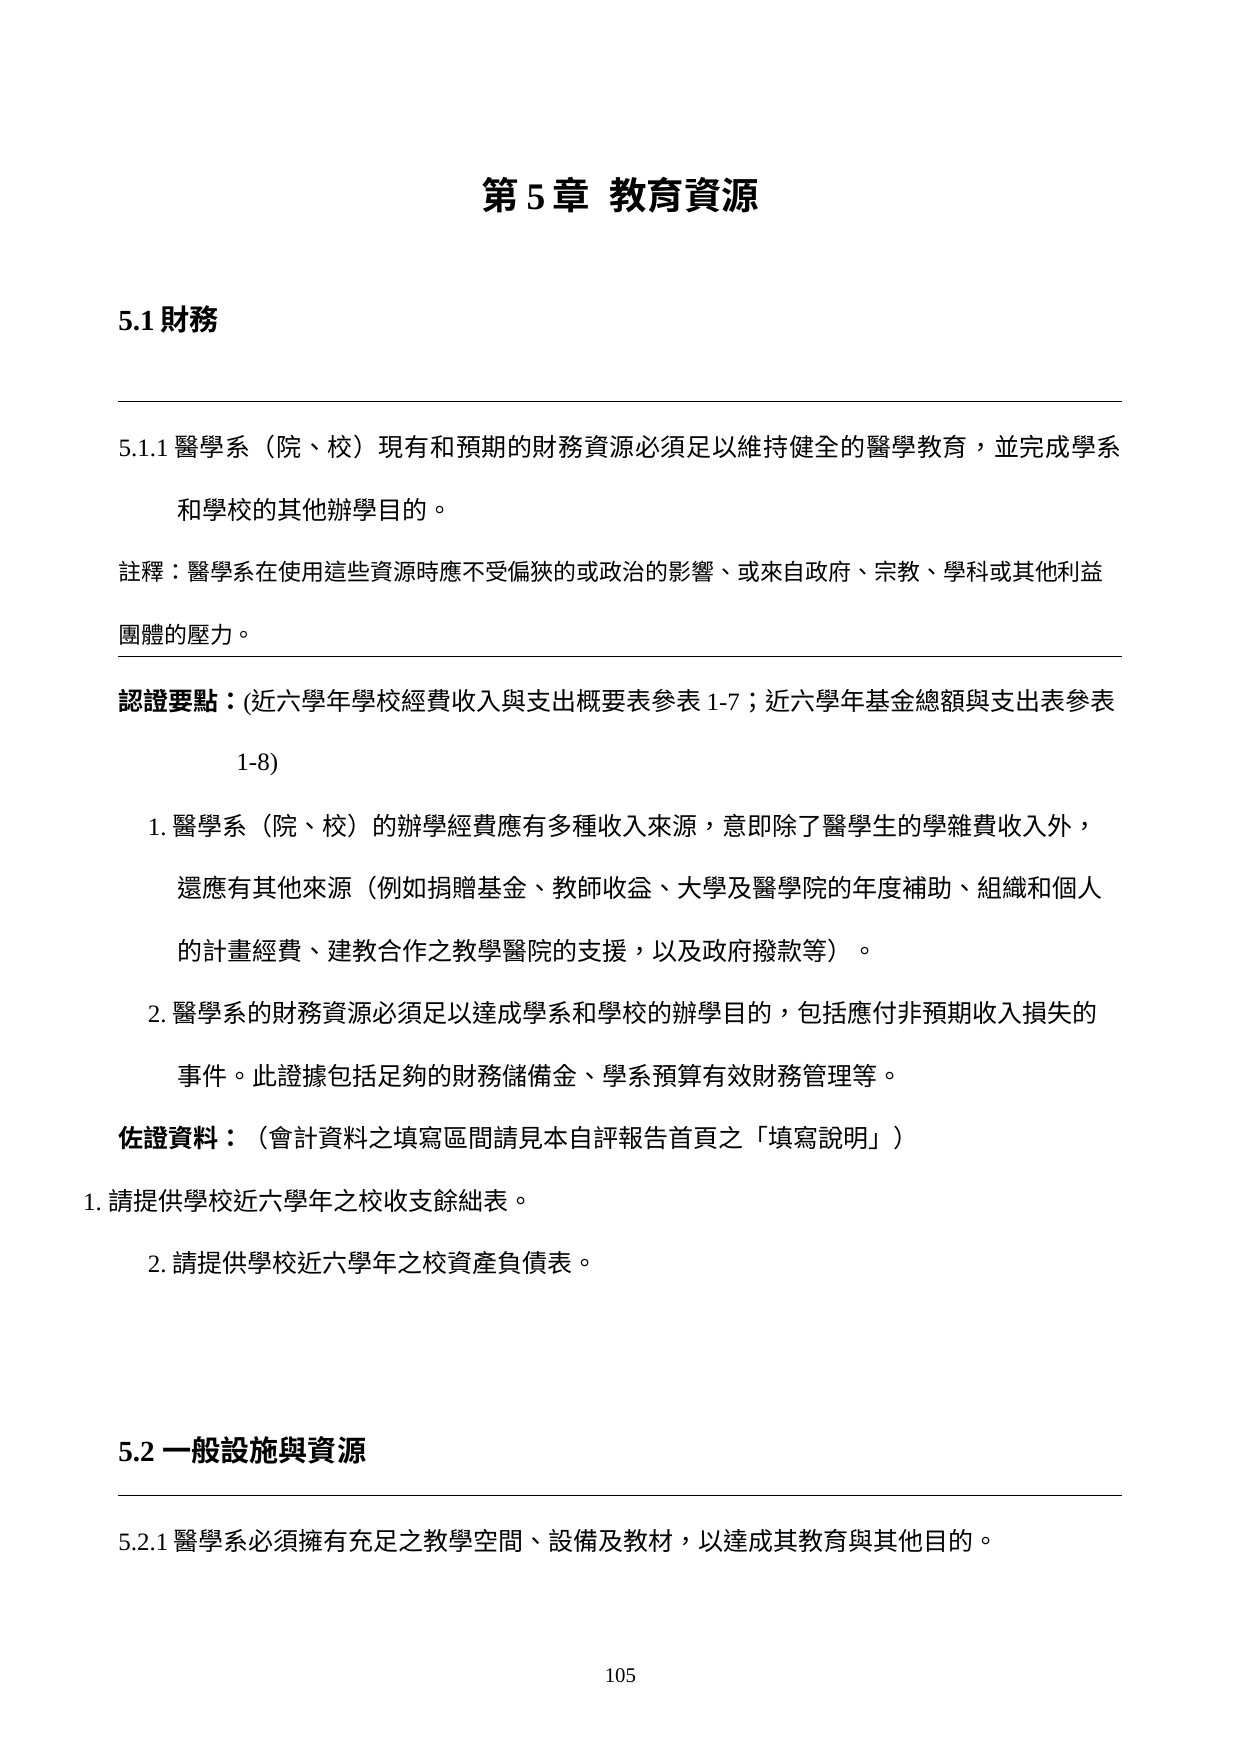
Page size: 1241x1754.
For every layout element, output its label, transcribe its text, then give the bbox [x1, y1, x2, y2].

text 5.2.1醫學系必須擁有充足之教學空間、設備及教材，以達成其教育與其他目的。 [118, 1496, 1122, 1561]
subtitle 5.1財務 [118, 276, 1122, 339]
list 請提供學校近六學年之校資產負債表。 [148, 1220, 1122, 1282]
text 認證要點：(近六學年學校經費收入與支出概要表參表1-7；近六學年基金總額與支出表參表1-8) [118, 657, 1122, 782]
subtitle 第5章 教育資源 [118, 151, 1122, 214]
subtitle 5.2 一般設施與資源 [118, 1407, 1122, 1470]
text 5.1.1醫學系（院、校）現有和預期的財務資源必須足以維持健全的醫學教育，並完成學系和學校的其他辦學目的。 [118, 402, 1122, 529]
list 醫學系的財務資源必須足以達成學系和學校的辦學目的，包括應付非預期收入損失的事件。此證據包括足夠的財務儲備金、學系預算有效財務管理等。 [148, 970, 1122, 1095]
text 註釋：醫學系在使用這些資源時應不受偏狹的或政治的影響、或來自政府、宗教、學科或其他利益團體的壓力。 [118, 529, 1122, 656]
text 佐證資料：（會計資料之填寫區間請見本自評報告首頁之「填寫說明」） [118, 1095, 1122, 1157]
list 請提供學校近六學年之校收支餘絀表。 [83, 1157, 1122, 1220]
list 醫學系（院、校）的辦學經費應有多種收入來源，意即除了醫學生的學雜費收入外，還應有其他來源（例如捐贈基金、教師收益、大學及醫學院的年度補助、組織和個人的計畫經費、建教合作之教學醫院的支援，以及政府撥款等）。 [148, 782, 1122, 970]
